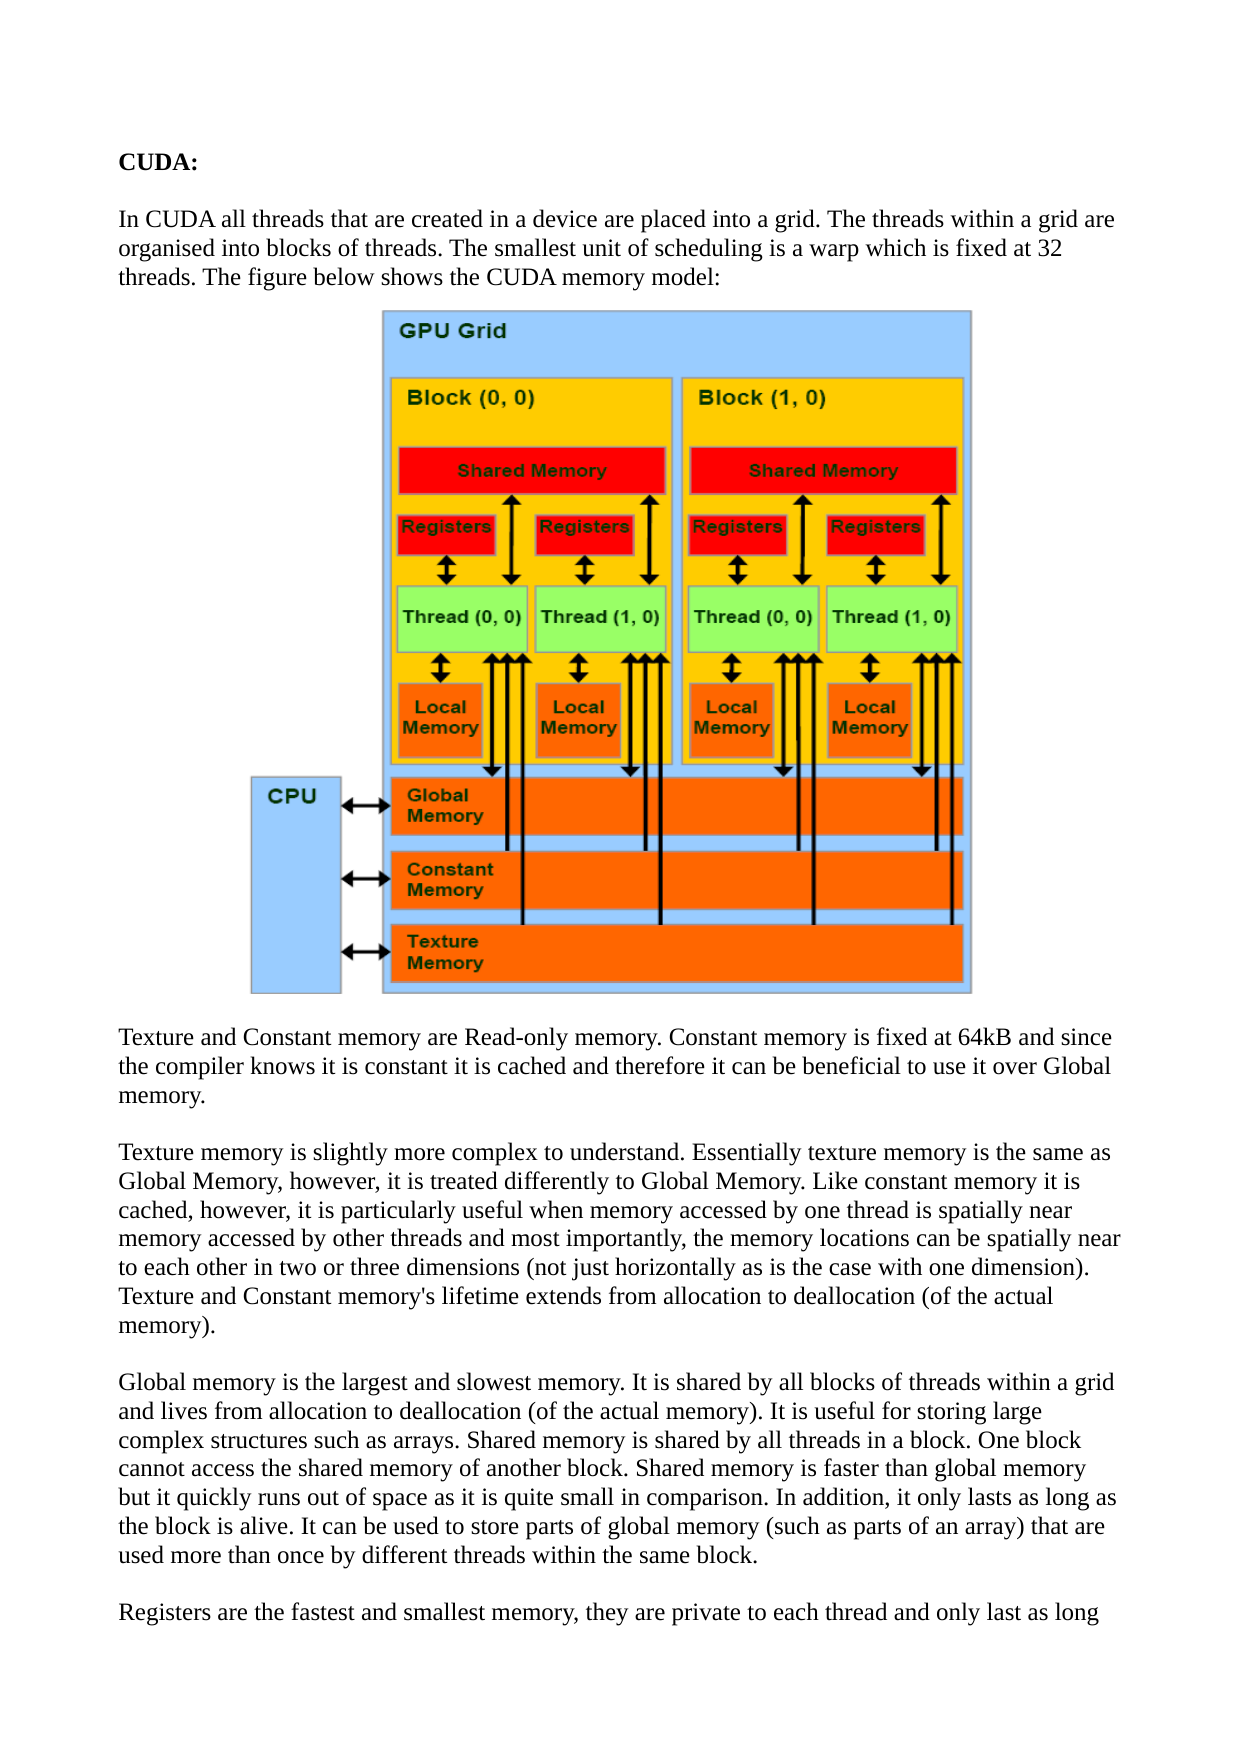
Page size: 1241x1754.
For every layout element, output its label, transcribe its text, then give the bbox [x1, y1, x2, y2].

text Registers are the fastest and smallest memory, they are private to each thread and only last as long [118, 1597, 1122, 1626]
text Texture and Constant memory are Read-only memory. Constant memory is fixed at 64kB and since the compiler knows it is constant it is cached and therefore it can be beneficial to use it over Global memory. [118, 1022, 1122, 1108]
text CUDA: [118, 147, 1122, 176]
text In CUDA all threads that are created in a device are placed into a grid. The threads within a grid are organised into blocks of threads. The smallest unit of scheduling is a warp which is fixed at 32 threads. The figure below shows the CUDA memory model: [118, 204, 1122, 291]
text Global memory is the largest and slowest memory. It is shared by all blocks of threads within a grid and lives from allocation to deallocation (of the actual memory). It is useful for storing large complex structures such as arrays. Shared memory is shared by all threads in a block. One block cannot access the shared memory of another block. Shared memory is faster than global memory but it quickly runs out of space as it is quite small in comparison. In addition, it only lasts as long as the block is alive. It can be used to store parts of global memory (such as parts of an array) that are used more than once by different threads within the same block. [118, 1367, 1122, 1568]
text Texture memory is slightly more complex to understand. Essentially texture memory is the same as Global Memory, however, it is treated differently to Global Memory. Like constant memory it is cached, however, it is particularly useful when memory accessed by one thread is spatially near memory accessed by other threads and most importantly, the memory locations can be spatially near to each other in two or three dimensions (not just horizontally as is the case with one dimension). Texture and Constant memory's lifetime extends from allocation to deallocation (of the actual memory). [118, 1137, 1122, 1338]
